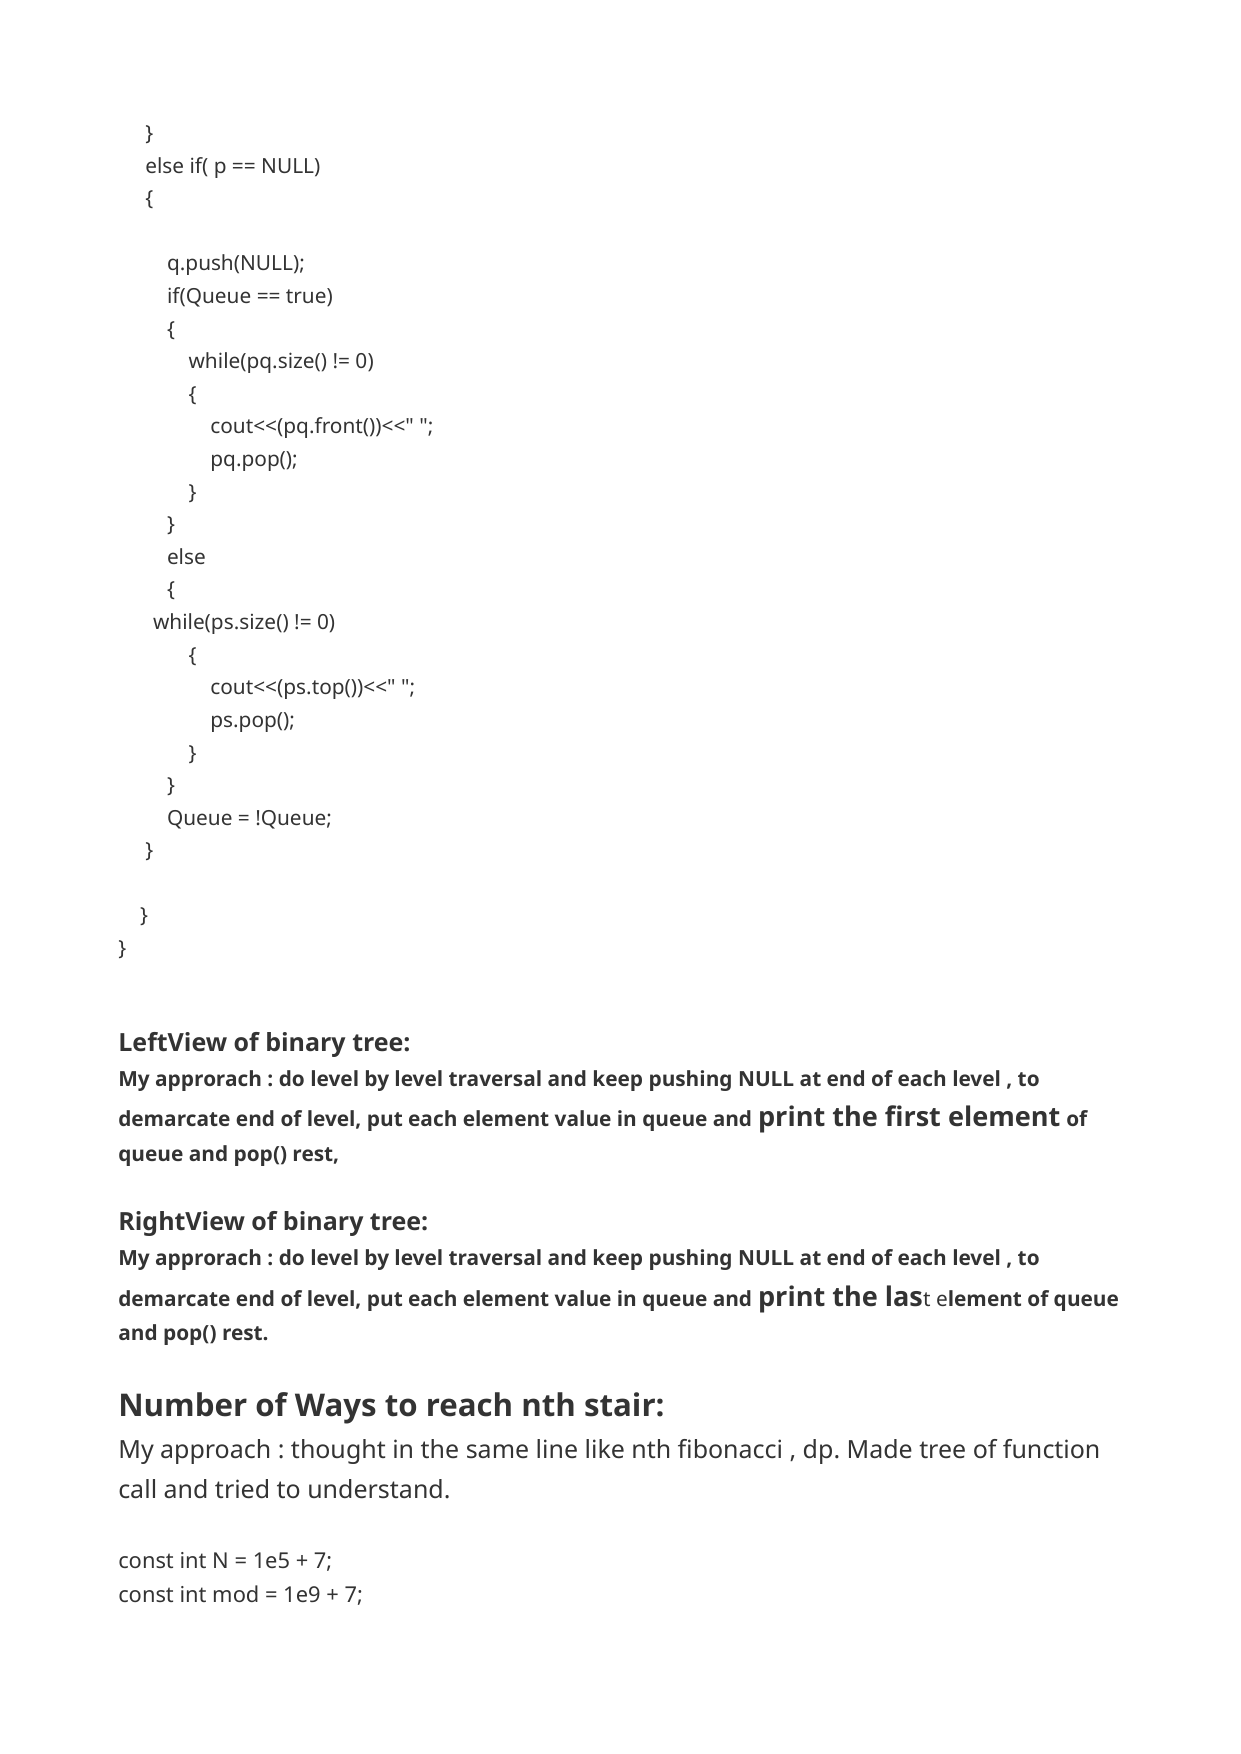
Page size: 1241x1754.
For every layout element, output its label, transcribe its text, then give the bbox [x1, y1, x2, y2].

text pq.pop(); [118, 444, 1122, 473]
text cout<<(pq.front())<<" "; [118, 412, 1122, 440]
text while(ps.size() != 0) [118, 607, 1122, 636]
text ps.pop(); [118, 705, 1122, 733]
text { [118, 314, 1122, 342]
text const int mod = 1e9 + 7; [118, 1579, 1122, 1609]
text { [118, 574, 1122, 603]
text while(pq.size() != 0) [118, 346, 1122, 375]
text q.push(NULL); [118, 248, 1122, 277]
text else if( p == NULL) [118, 151, 1122, 179]
text My approrach : do level by level traversal and keep pushing NULL at end of each level , to demarcate end of level, put each element value in queue and print the first element of queue and pop() rest, [118, 1064, 1122, 1167]
text if(Queue == true) [118, 281, 1122, 309]
text } [118, 118, 1122, 147]
text My approrach : do level by level traversal and keep pushing NULL at end of each level , to demarcate end of level, put each element value in queue and print the last element of queue and pop() rest. [118, 1243, 1122, 1346]
text { [118, 379, 1122, 407]
text } [118, 770, 1122, 799]
text RightView of binary tree: [118, 1204, 1122, 1238]
text Number of Ways to reach nth stair: [118, 1383, 1122, 1426]
text const int N = 1e5 + 7; [118, 1545, 1122, 1574]
text { [118, 640, 1122, 668]
text } [118, 901, 1122, 929]
text } [118, 835, 1122, 864]
text Queue = !Queue; [118, 803, 1122, 831]
text } [118, 509, 1122, 538]
text else [118, 542, 1122, 570]
text LeftView of binary tree: [118, 1024, 1122, 1058]
text } [118, 477, 1122, 505]
text } [118, 738, 1122, 766]
text My approach : thought in the same line like nth fibonacci , dp. Made tree of function call and tried to understand. [118, 1432, 1122, 1505]
text cout<<(ps.top())<<" "; [118, 672, 1122, 701]
text { [118, 183, 1122, 212]
text } [118, 933, 1122, 962]
